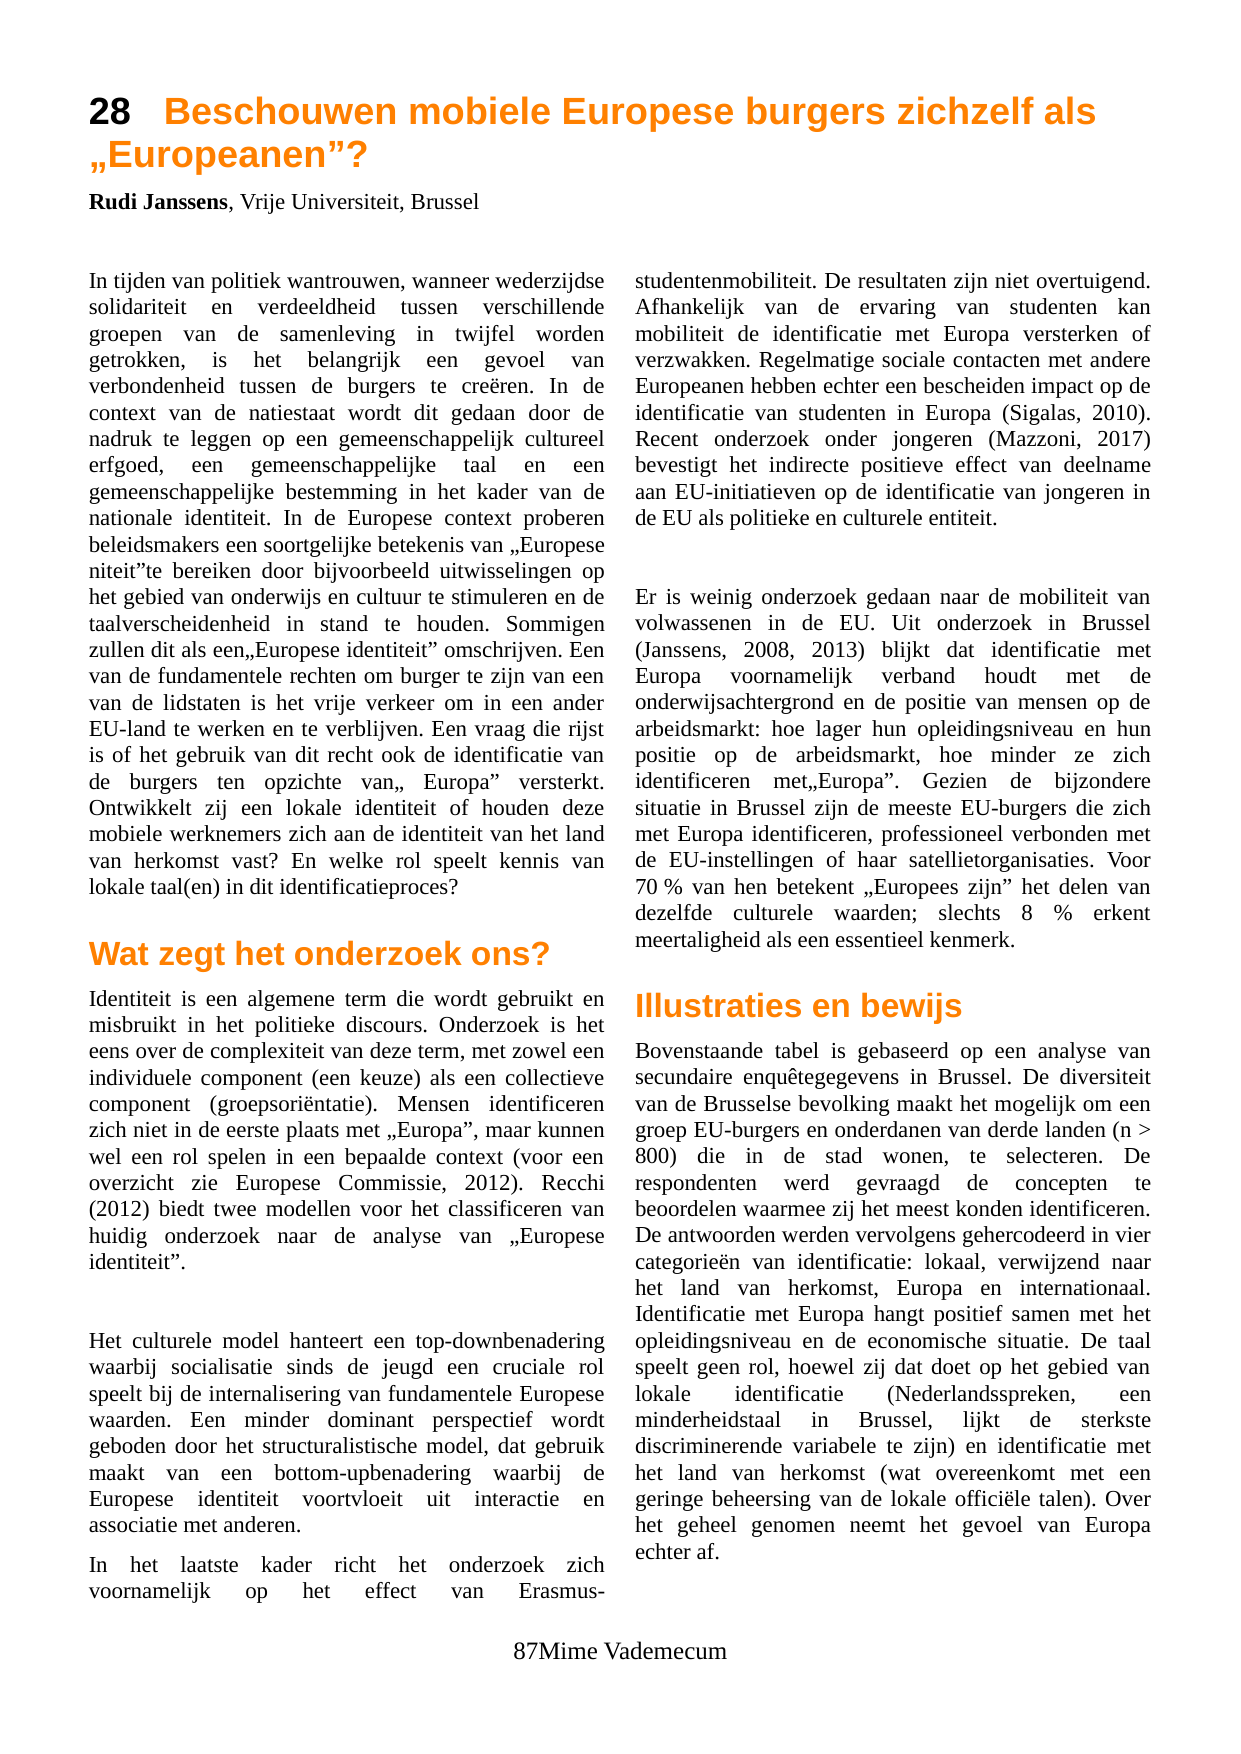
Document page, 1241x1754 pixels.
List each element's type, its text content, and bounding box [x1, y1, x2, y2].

subtitle Wat zegt het onderzoek ons? [88, 933, 605, 972]
text Het culturele model hanteert een top-downbenadering waarbij socialisatie sinds de jeugd een cruciale rol speelt bij de internalisering van fundamentele Europese waarden. Een minder dominant perspectief wordt geboden door het structuralistische model, dat gebruik maakt van een bottom-upbenadering waarbij de Europese identiteit voortvloeit uit interactie en associatie met anderen. [88, 1327, 605, 1538]
text studentenmobiliteit. De resultaten zijn niet overtuigend. Afhankelijk van de ervaring van studenten kan mobiliteit de identificatie met Europa versterken of verzwakken. Regelmatige sociale contacten met andere Europeanen hebben echter een bescheiden impact op de identificatie van studenten in Europa (Sigalas, 2010). Recent onderzoek onder jongeren (Mazzoni, 2017) bevestigt het indirecte positieve effect van deelname aan EU-initiatieven op de identificatie van jongeren in de EU als politieke en culturele entiteit. [635, 267, 1152, 531]
text Identiteit is een algemene term die wordt gebruikt en misbruikt in het politieke discours. Onderzoek is het eens over de complexiteit van deze term, met zowel een individuele component (een keuze) als een collectieve component (groepsoriëntatie). Mensen identificeren zich niet in de eerste plaats met „Europa”, maar kunnen wel een rol spelen in een bepaalde context (voor een overzicht zie Europese Commissie, 2012). Recchi (2012) biedt twee modellen voor het classificeren van huidig onderzoek naar de analyse van „Europese identiteit”. [88, 984, 605, 1274]
text Bovenstaande tabel is gebaseerd op een analyse van secundaire enquêtegegevens in Brussel. De diversiteit van de Brusselse bevolking maakt het mogelijk om een groep EU-burgers en onderdanen van derde landen (n > 800) die in de stad wonen, te selecteren. De respondenten werd gevraagd de concepten te beoordelen waarmee zij het meest konden identificeren. De antwoorden werden vervolgens gehercodeerd in vier categorieën van identificatie: lokaal, verwijzend naar het land van herkomst, Europa en internationaal. Identificatie met Europa hangt positief samen met het opleidingsniveau en de economische situatie. De taal speelt geen rol, hoewel zij dat doet op het gebied van lokale identificatie (Nederlandsspreken, een minderheidstaal in Brussel, lijkt de sterkste discriminerende variabele te zijn) en identificatie met het land van herkomst (wat overeenkomt met een geringe beheersing van de lokale officiële talen). Over het geheel genomen neemt het gevoel van Europa echter af. [635, 1037, 1152, 1564]
text Rudi Janssens, Vrije Universiteit, Brussel [88, 188, 1152, 215]
text In tijden van politiek wantrouwen, wanneer wederzijdse solidariteit en verdeeldheid tussen verschillende groepen van de samenleving in twijfel worden getrokken, is het belangrijk een gevoel van verbondenheid tussen de burgers te creëren. In de context van de natiestaat wordt dit gedaan door de nadruk te leggen op een gemeenschappelijk cultureel erfgoed, een gemeenschappelijke taal en een gemeenschappelijke bestemming in het kader van de nationale identiteit. In de Europese context proberen beleidsmakers een soortgelijke betekenis van „Europese niteit”te bereiken door bijvoorbeeld uitwisselingen op het gebied van onderwijs en cultuur te stimuleren en de taalverscheidenheid in stand te houden. Sommigen zullen dit als een„Europese identiteit” omschrijven. Een van de fundamentele rechten om burger te zijn van een van de lidstaten is het vrije verkeer om in een ander EU-land te werken en te verblijven. Een vraag die rijst is of het gebruik van dit recht ook de identificatie van de burgers ten opzichte van„ Europa” versterkt. Ontwikkelt zij een lokale identiteit of houden deze mobiele werknemers zich aan de identiteit van het land van herkomst vast? En welke rol speelt kennis van lokale taal(en) in dit identificatieproces? [88, 267, 605, 899]
subtitle Illustraties en bewijs [635, 986, 1152, 1024]
text In het laatste kader richt het onderzoek zich voornamelijk op het effect van Erasmus- [88, 1551, 605, 1603]
subtitle Beschouwen mobiele Europese burgers zichzelf als „Europeanen”? [88, 88, 1152, 176]
text Er is weinig onderzoek gedaan naar de mobiliteit van volwassenen in de EU. Uit onderzoek in Brussel (Janssens, 2008, 2013) blijkt dat identificatie met Europa voornamelijk verband houdt met de onderwijsachtergrond en de positie van mensen op de arbeidsmarkt: hoe lager hun opleidingsniveau en hun positie op de arbeidsmarkt, hoe minder ze zich identificeren met„Europa”. Gezien de bijzondere situatie in Brussel zijn de meeste EU-burgers die zich met Europa identificeren, professioneel verbonden met de EU-instellingen of haar satellietorganisaties. Voor 70 % van hen betekent „Europees zijn” het delen van dezelfde culturele waarden; slechts 8 % erkent meertaligheid als een essentieel kenmerk. [635, 583, 1152, 952]
